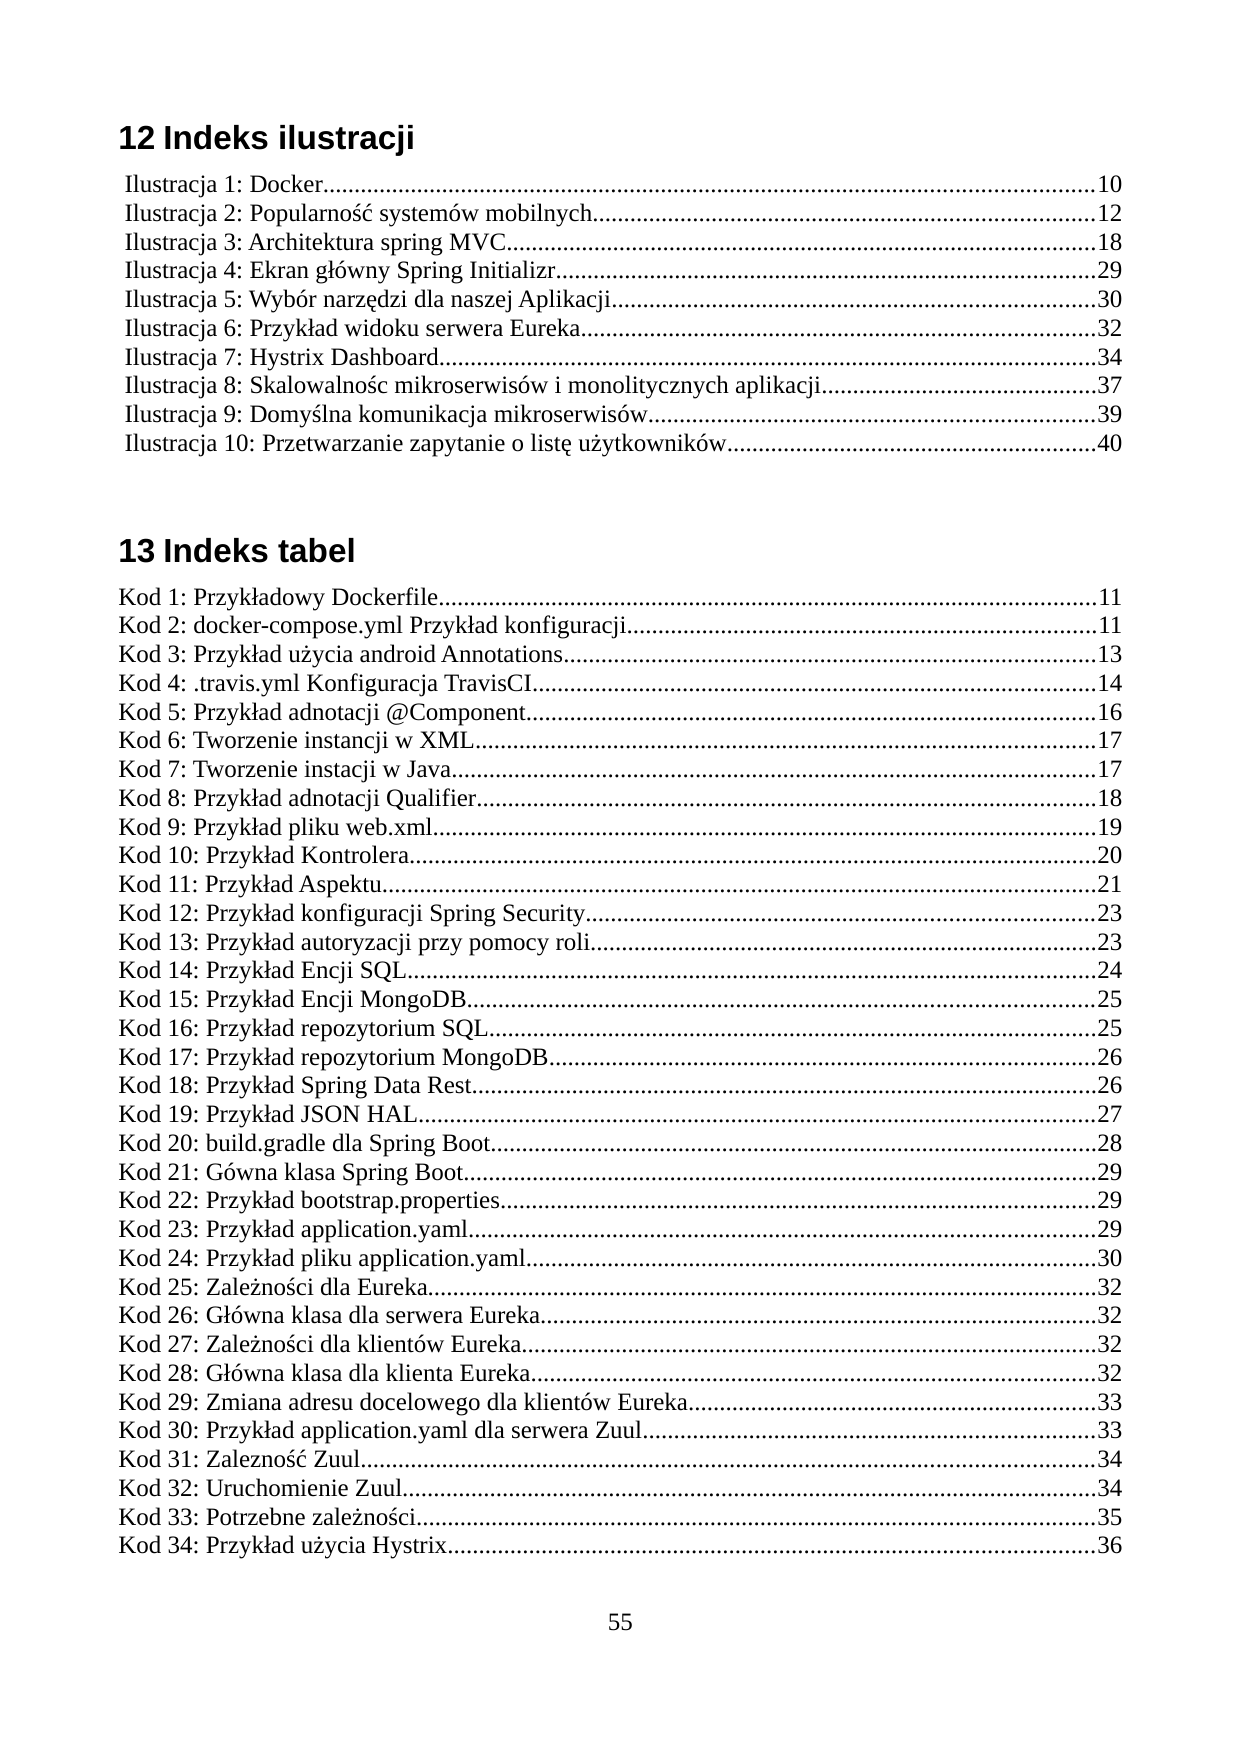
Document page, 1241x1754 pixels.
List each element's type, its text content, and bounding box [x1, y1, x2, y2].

text Ilustracja 1: Docker 10 [118, 169, 1122, 198]
text Kod 8: Przykład adnotacji Qualifier 18 [118, 783, 1122, 812]
text Ilustracja 3: Architektura spring MVC 18 [118, 227, 1122, 255]
text Kod 4: .travis.yml Konfiguracja TravisCI 14 [118, 668, 1122, 697]
text Kod 28: Główna klasa dla klienta Eureka 32 [118, 1358, 1122, 1387]
text Kod 30: Przykład application.yaml dla serwera Zuul 33 [118, 1415, 1122, 1444]
text Kod 21: Gówna klasa Spring Boot 29 [118, 1157, 1122, 1185]
text Kod 14: Przykład Encji SQL 24 [118, 955, 1122, 984]
text Ilustracja 6: Przykład widoku serwera Eureka 32 [118, 313, 1122, 342]
subtitle Indeks tabel [118, 531, 1122, 569]
text Ilustracja 8: Skalowalnośc mikroserwisów i monolitycznych aplikacji 37 [118, 370, 1122, 399]
text Kod 32: Uruchomienie Zuul 34 [118, 1473, 1122, 1502]
text Kod 27: Zależności dla klientów Eureka 32 [118, 1329, 1122, 1358]
text Kod 25: Zależności dla Eureka 32 [118, 1272, 1122, 1300]
text Ilustracja 2: Popularność systemów mobilnych 12 [118, 198, 1122, 227]
text Kod 17: Przykład repozytorium MongoDB 26 [118, 1042, 1122, 1070]
text Kod 12: Przykład konfiguracji Spring Security 23 [118, 898, 1122, 927]
text Kod 9: Przykład pliku web.xml 19 [118, 812, 1122, 840]
text Kod 26: Główna klasa dla serwera Eureka 32 [118, 1300, 1122, 1329]
text Kod 7: Tworzenie instacji w Java 17 [118, 754, 1122, 783]
text Ilustracja 4: Ekran główny Spring Initializr 29 [118, 255, 1122, 284]
text Kod 23: Przykład application.yaml 29 [118, 1214, 1122, 1243]
text Ilustracja 9: Domyślna komunikacja mikroserwisów 39 [118, 399, 1122, 428]
text Kod 31: Zalezność Zuul 34 [118, 1444, 1122, 1473]
text Kod 24: Przykład pliku application.yaml 30 [118, 1243, 1122, 1272]
text Kod 22: Przykład bootstrap.properties 29 [118, 1185, 1122, 1214]
text Kod 6: Tworzenie instancji w XML 17 [118, 725, 1122, 754]
text Kod 2: docker-compose.yml Przykład konfiguracji 11 [118, 610, 1122, 639]
text Kod 15: Przykład Encji MongoDB 25 [118, 984, 1122, 1013]
text Kod 13: Przykład autoryzacji przy pomocy roli 23 [118, 927, 1122, 955]
text Kod 19: Przykład JSON HAL 27 [118, 1099, 1122, 1128]
text Kod 20: build.gradle dla Spring Boot 28 [118, 1128, 1122, 1157]
text Ilustracja 7: Hystrix Dashboard 34 [118, 342, 1122, 370]
text Ilustracja 10: Przetwarzanie zapytanie o listę użytkowników 40 [118, 428, 1122, 457]
text Ilustracja 5: Wybór narzędzi dla naszej Aplikacji 30 [118, 284, 1122, 313]
text Kod 29: Zmiana adresu docelowego dla klientów Eureka 33 [118, 1387, 1122, 1415]
text Kod 34: Przykład użycia Hystrix 36 [118, 1530, 1122, 1559]
text Kod 16: Przykład repozytorium SQL 25 [118, 1013, 1122, 1042]
text Kod 11: Przykład Aspektu 21 [118, 869, 1122, 898]
text Kod 10: Przykład Kontrolera 20 [118, 840, 1122, 869]
text Kod 5: Przykład adnotacji @Component 16 [118, 697, 1122, 725]
text Kod 18: Przykład Spring Data Rest 26 [118, 1070, 1122, 1099]
text Kod 1: Przykładowy Dockerfile 11 [118, 582, 1122, 610]
text Kod 3: Przykład użycia android Annotations 13 [118, 639, 1122, 668]
subtitle Indeks ilustracji [118, 118, 1122, 157]
text Kod 33: Potrzebne zależności 35 [118, 1502, 1122, 1530]
